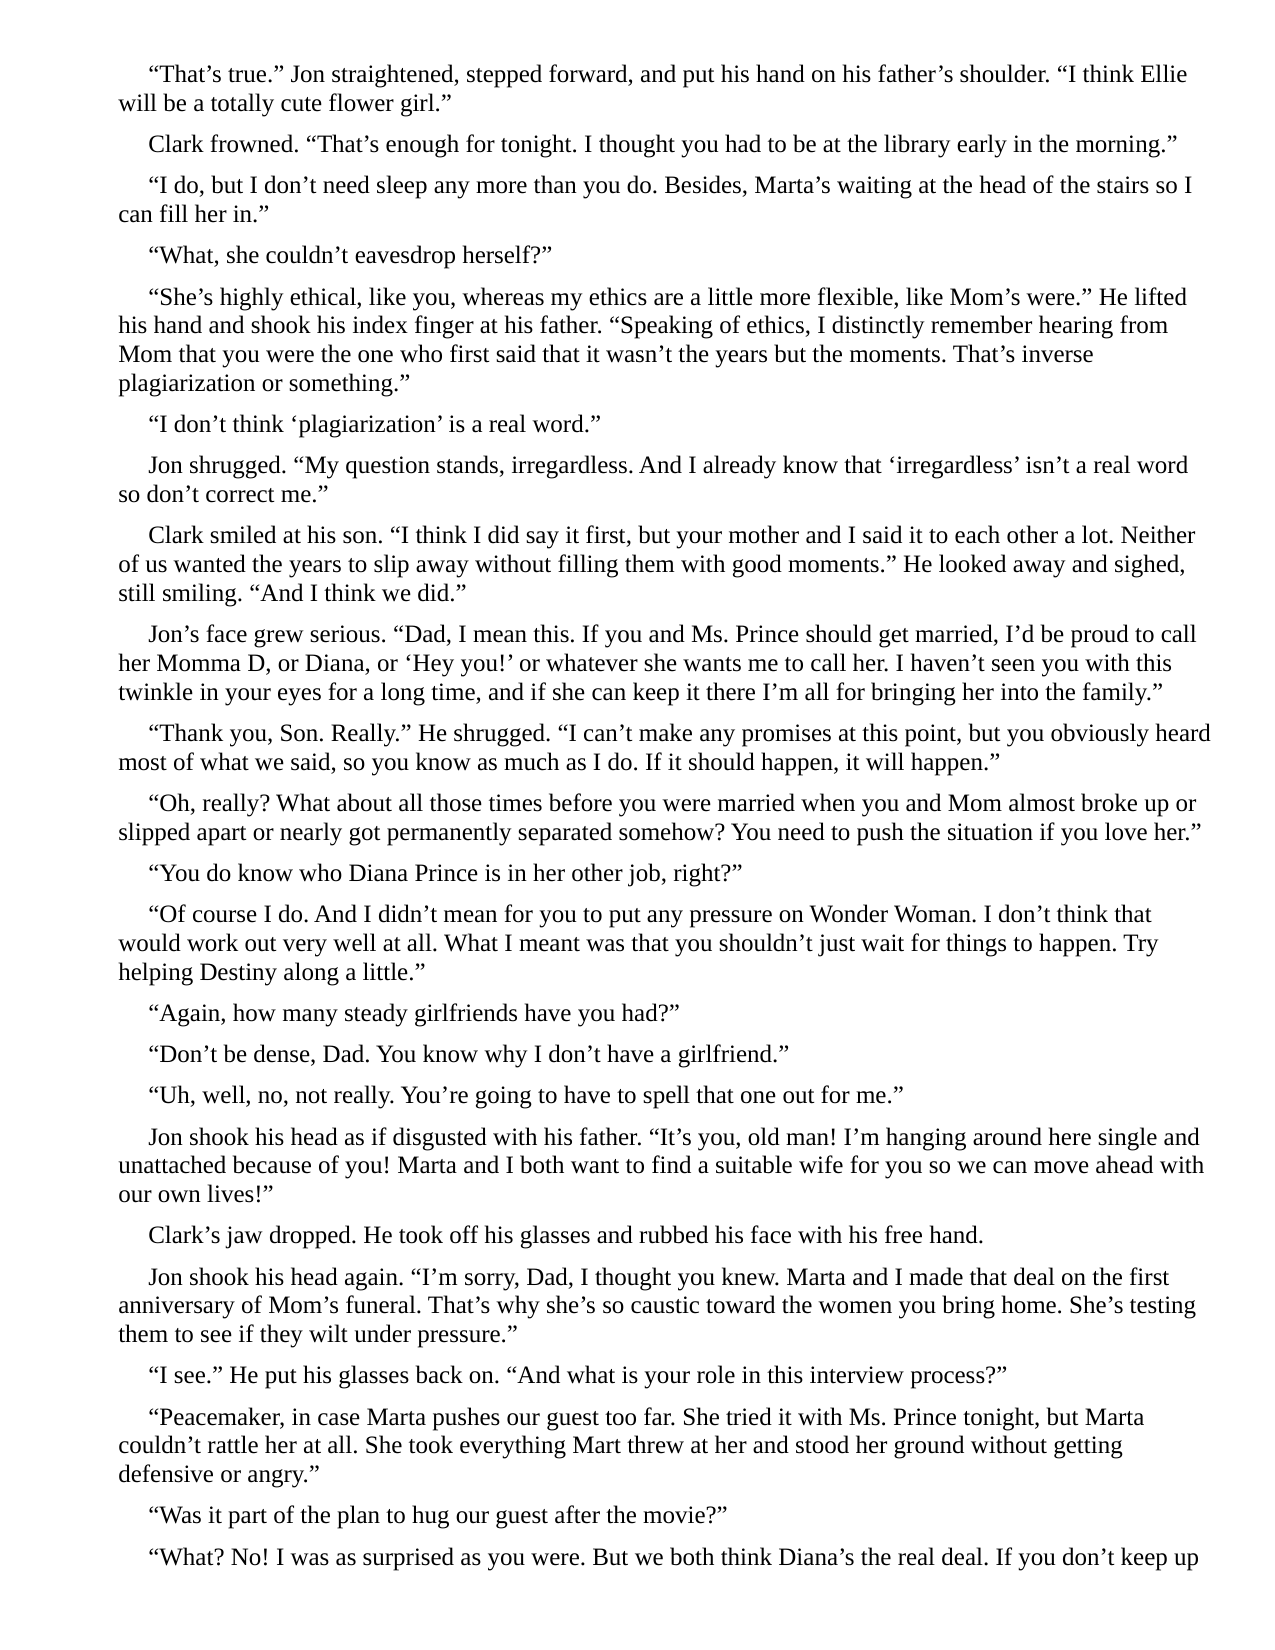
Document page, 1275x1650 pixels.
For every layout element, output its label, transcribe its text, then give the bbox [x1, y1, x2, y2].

text Clark’s jaw dropped. He took off his glasses and rubbed his face with his free hand. [118, 1220, 1216, 1249]
text “You do know who Diana Prince is in her other job, right?” [118, 858, 1216, 887]
text “Don’t be dense, Dad. You know why I don’t have a girlfriend.” [118, 1039, 1216, 1068]
text “Uh, well, no, not really. You’re going to have to spell that one out for me.” [118, 1080, 1216, 1109]
text “She’s highly ethical, like you, whereas my ethics are a little more flexible, like Mom’s were.” He lifted his hand and shook his index finger at his father. “Speaking of ethics, I distinctly remember hearing from Mom that you were the one who first said that it wasn’t the years but the moments. That’s inverse plagiarization or something.” [118, 282, 1216, 397]
text “What? No! I was as surprised as you were. But we both think Diana’s the real deal. If you don’t keep up [118, 1542, 1216, 1570]
text “Was it part of the plan to hug our guest after the movie?” [118, 1500, 1216, 1529]
text “That’s true.” Jon straightened, stepped forward, and put his hand on his father’s shoulder. “I think Ellie will be a totally cute flower girl.” [118, 59, 1216, 117]
text “Again, how many steady girlfriends have you had?” [118, 998, 1216, 1027]
text “Peacemaker, in case Marta pushes our guest too far. She tried it with Ms. Prince tonight, but Marta couldn’t rattle her at all. She took everything Mart threw at her and stood her ground without getting defensive or angry.” [118, 1402, 1216, 1488]
text “What, she couldn’t eavesdrop herself?” [118, 240, 1216, 269]
text Clark frowned. “That’s enough for tonight. I thought you had to be at the library early in the morning.” [118, 129, 1216, 158]
text Jon’s face grew serious. “Dad, I mean this. If you and Ms. Prince should get married, I’d be proud to call her Momma D, or Diana, or ‘Hey you!’ or whatever she wants me to call her. I haven’t seen you with this twinkle in your eyes for a long time, and if she can keep it there I’m all for bringing her into the family.” [118, 619, 1216, 705]
text Jon shook his head again. “I’m sorry, Dad, I thought you knew. Marta and I made that deal on the first anniversary of Mom’s funeral. That’s why she’s so caustic toward the women you bring home. She’s testing them to see if they wilt under pressure.” [118, 1262, 1216, 1348]
text “I see.” He put his glasses back on. “And what is your role in this interview process?” [118, 1360, 1216, 1389]
text “I don’t think ‘plagiarization’ is a real word.” [118, 409, 1216, 438]
text “Of course I do. And I didn’t mean for you to put any pressure on Wonder Woman. I don’t think that would work out very well at all. What I meant was that you shouldn’t just wait for things to happen. Try helping Destiny along a little.” [118, 899, 1216, 985]
text “Thank you, Son. Really.” He shrugged. “I can’t make any promises at this point, but you obviously heard most of what we said, so you know as much as I do. If it should happen, it will happen.” [118, 718, 1216, 775]
text Jon shrugged. “My question stands, irregardless. And I already know that ‘irregardless’ isn’t a real word so don’t correct me.” [118, 450, 1216, 508]
text “I do, but I don’t need sleep any more than you do. Besides, Marta’s waiting at the head of the stairs so I can fill her in.” [118, 170, 1216, 228]
text “Oh, really? What about all those times before you were married when you and Mom almost broke up or slipped apart or nearly got permanently separated somehow? You need to push the situation if you love her.” [118, 788, 1216, 845]
text Clark smiled at his son. “I think I did say it first, but your mother and I said it to each other a lot. Neither of us wanted the years to slip away without filling them with good moments.” He looked away and sighed, still smiling. “And I think we did.” [118, 520, 1216, 607]
text Jon shook his head as if disgusted with his father. “It’s you, old man! I’m hanging around here single and unattached because of you! Marta and I both want to find a suitable wife for you so we can move ahead with our own lives!” [118, 1122, 1216, 1208]
